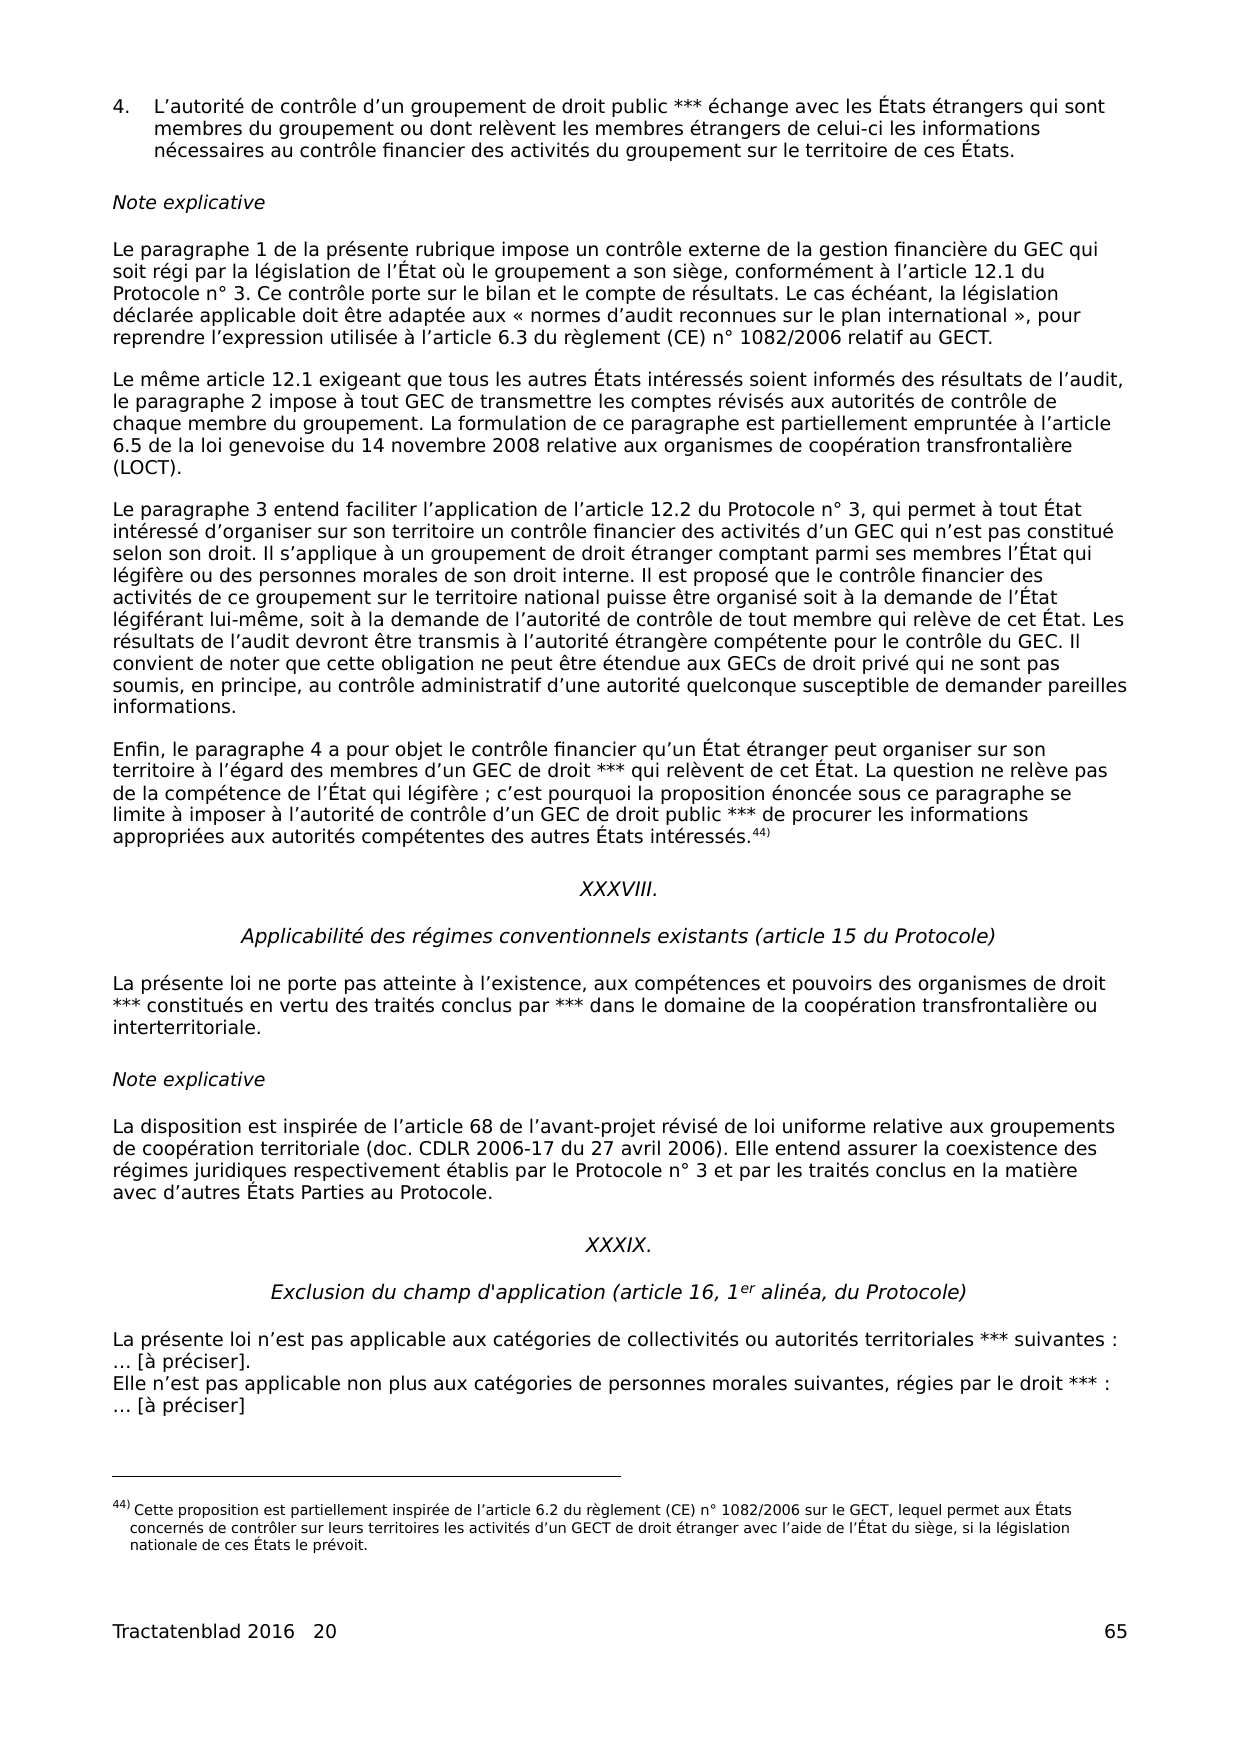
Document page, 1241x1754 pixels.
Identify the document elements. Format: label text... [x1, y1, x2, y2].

text Le paragraphe 1 de la présente rubrique impose un contrôle externe de la gestion financière du GEC qui soit régi par la législation de l’État où le groupement a son siège, conformément à l’article 12.1 du Protocole n° 3. Ce contrôle porte sur le bilan et le compte de résultats. Le cas échéant, la législation déclarée applicable doit être adaptée aux « normes d’audit reconnues sur le plan international », pour reprendre l’expression utilisée à l’article 6.3 du règlement (CE) n° 1082/2006 relatif au GECT. [112, 239, 1128, 349]
text Le paragraphe 3 entend faciliter l’application de l’article 12.2 du Protocole n° 3, qui permet à tout État intéressé d’organiser sur son territoire un contrôle financier des activités d’un GEC qui n’est pas constitué selon son droit. Il s’applique à un groupement de droit étranger comptant parmi ses membres l’État qui légifère ou des personnes morales de son droit interne. Il est proposé que le contrôle financier des activités de ce groupement sur le territoire national puisse être organisé soit à la demande de l’État légiférant lui-même, soit à la demande de l’autorité de contrôle de tout membre qui relève de cet État. Les résultats de l’audit devront être transmis à l’autorité étrangère compétente pour le contrôle du GEC. Il convient de noter que cette obligation ne peut être étendue aux GECs de droit privé qui ne sont pas soumis, en principe, au contrôle administratif d’une autorité quelconque susceptible de demander pareilles informations. [112, 499, 1128, 718]
text Cette proposition est partiellement inspirée de l’article 6.2 du règlement (CE) n° 1082/2006 sur le GECT, lequel permet aux États concernés de contrôler sur leurs territoires les activités d’un GECT de droit étranger avec l’aide de l’État du siège, si la législation nationale de ces États le prévoit. [112, 1498, 1128, 1554]
subtitle XXXVIII. Applicabilité des régimes conventionnels existants (article 15 du Protocole) [112, 878, 1128, 948]
subtitle Note explicative [112, 192, 1128, 214]
text Enfin, le paragraphe 4 a pour objet le contrôle financier qu’un État étranger peut organiser sur son territoire à l’égard des membres d’un GEC de droit *** qui relèvent de cet État. La question ne relève pas de la compétence de l’État qui légifère ; c’est pourquoi la proposition énoncée sous ce paragraphe se limite à imposer à l’autorité de contrôle d’un GEC de droit public *** de procurer les informations appropriées aux autorités compétentes des autres États intéressés. [112, 738, 1128, 848]
text Le même article 12.1 exigeant que tous les autres États intéressés soient informés des résultats de l’audit, le paragraphe 2 impose à tout GEC de transmettre les comptes révisés aux autorités de contrôle de chaque membre du groupement. La formulation de ce paragraphe est partiellement empruntée à l’article 6.5 de la loi genevoise du 14 novembre 2008 relative aux organismes de coopération transfrontalière (LOCT). [112, 369, 1128, 479]
text La disposition est inspirée de l’article 68 de l’avant-projet révisé de loi uniforme relative aux groupements de coopération territoriale (doc. CDLR 2006-17 du 27 avril 2006). Elle entend assurer la coexistence des régimes juridiques respectivement établis par le Protocole n° 3 et par les traités conclus en la matière avec d’autres États Parties au Protocole. [112, 1116, 1128, 1204]
text La présente loi n’est pas applicable aux catégories de collectivités ou autorités territoriales *** suivantes : … [à préciser]. [112, 1329, 1128, 1373]
subtitle Note explicative [112, 1069, 1128, 1091]
text Elle n’est pas applicable non plus aux catégories de personnes morales suivantes, régies par le droit *** : … [à préciser] [112, 1373, 1128, 1417]
text 4. L’autorité de contrôle d’un groupement de droit public *** échange avec les États étrangers qui sont membres du groupement ou dont relèvent les membres étrangers de celui-ci les informations nécessaires au contrôle financier des activités du groupement sur le territoire de ces États. [112, 96, 1128, 162]
text La présente loi ne porte pas atteinte à l’existence, aux compétences et pouvoirs des organismes de droit *** constitués en vertu des traités conclus par *** dans le domaine de la coopération transfrontalière ou interterritoriale. [112, 973, 1128, 1039]
subtitle XXXIX. Exclusion du champ d'application (article 16, 1er alinéa, du Protocole) [112, 1234, 1128, 1304]
